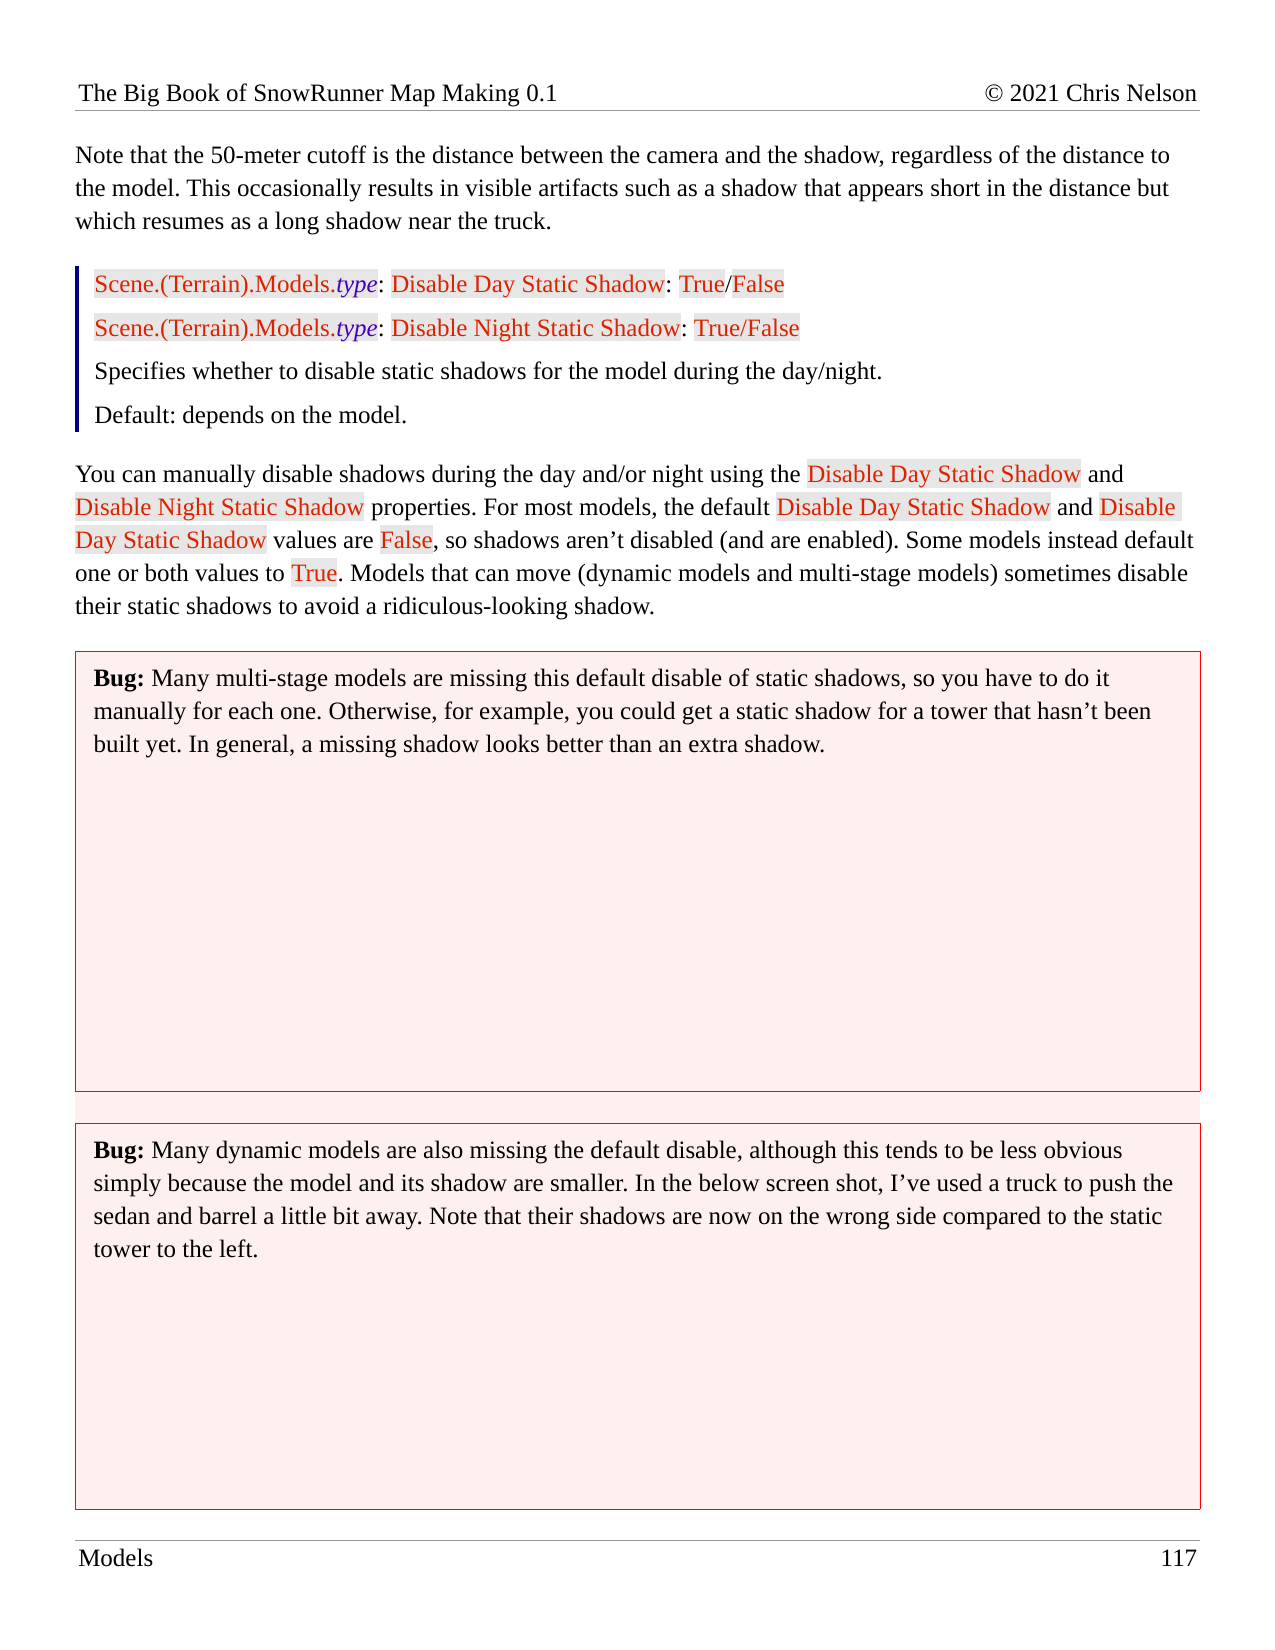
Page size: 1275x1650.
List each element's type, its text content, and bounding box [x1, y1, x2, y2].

list Many multi-stage models are missing this default disable of static shadows, so you have to do it manually for each one. Otherwise, for example, you could get a static shadow for a tower that hasn’t been built yet. In general, a missing shadow looks better than an extra shadow. [76, 652, 1200, 758]
text Default: depends on the model. [79, 397, 1200, 432]
list Many dynamic models are also missing the default disable, although this tends to be less obvious simply because the model and its shadow are smaller. In the below screen shot, I’ve used a truck to push the sedan and barrel a little bit away. Note that their shadows are now on the wrong side compared to the static tower to the left. [76, 1124, 1200, 1262]
text Note that the 50-meter cutoff is the distance between the camera and the shadow, regardless of the distance to the model. This occasionally results in visible artifacts such as a shadow that appears short in the distance but which resumes as a long shadow near the truck. [75, 140, 1200, 235]
text You can manually disable shadows during the day and/or night using the Disable Day Static Shadow and Disable Night Static Shadow properties. For most models, the default Disable Day Static Shadow and Disable Day Static Shadow values are False, so shadows aren’t disabled (and are enabled). Some models instead default one or both values to True. Models that can move (dynamic models and multi-stage models) sometimes disable their static shadows to avoid a ridiculous-looking shadow. [75, 459, 1200, 620]
text Scene.(Terrain).Models.type: Disable Day Static Shadow: True/False [79, 266, 1200, 298]
text Specifies whether to disable static shadows for the model during the day/night. [79, 353, 1200, 385]
text Scene.(Terrain).Models.type: Disable Night Static Shadow: True/False [79, 310, 1200, 341]
